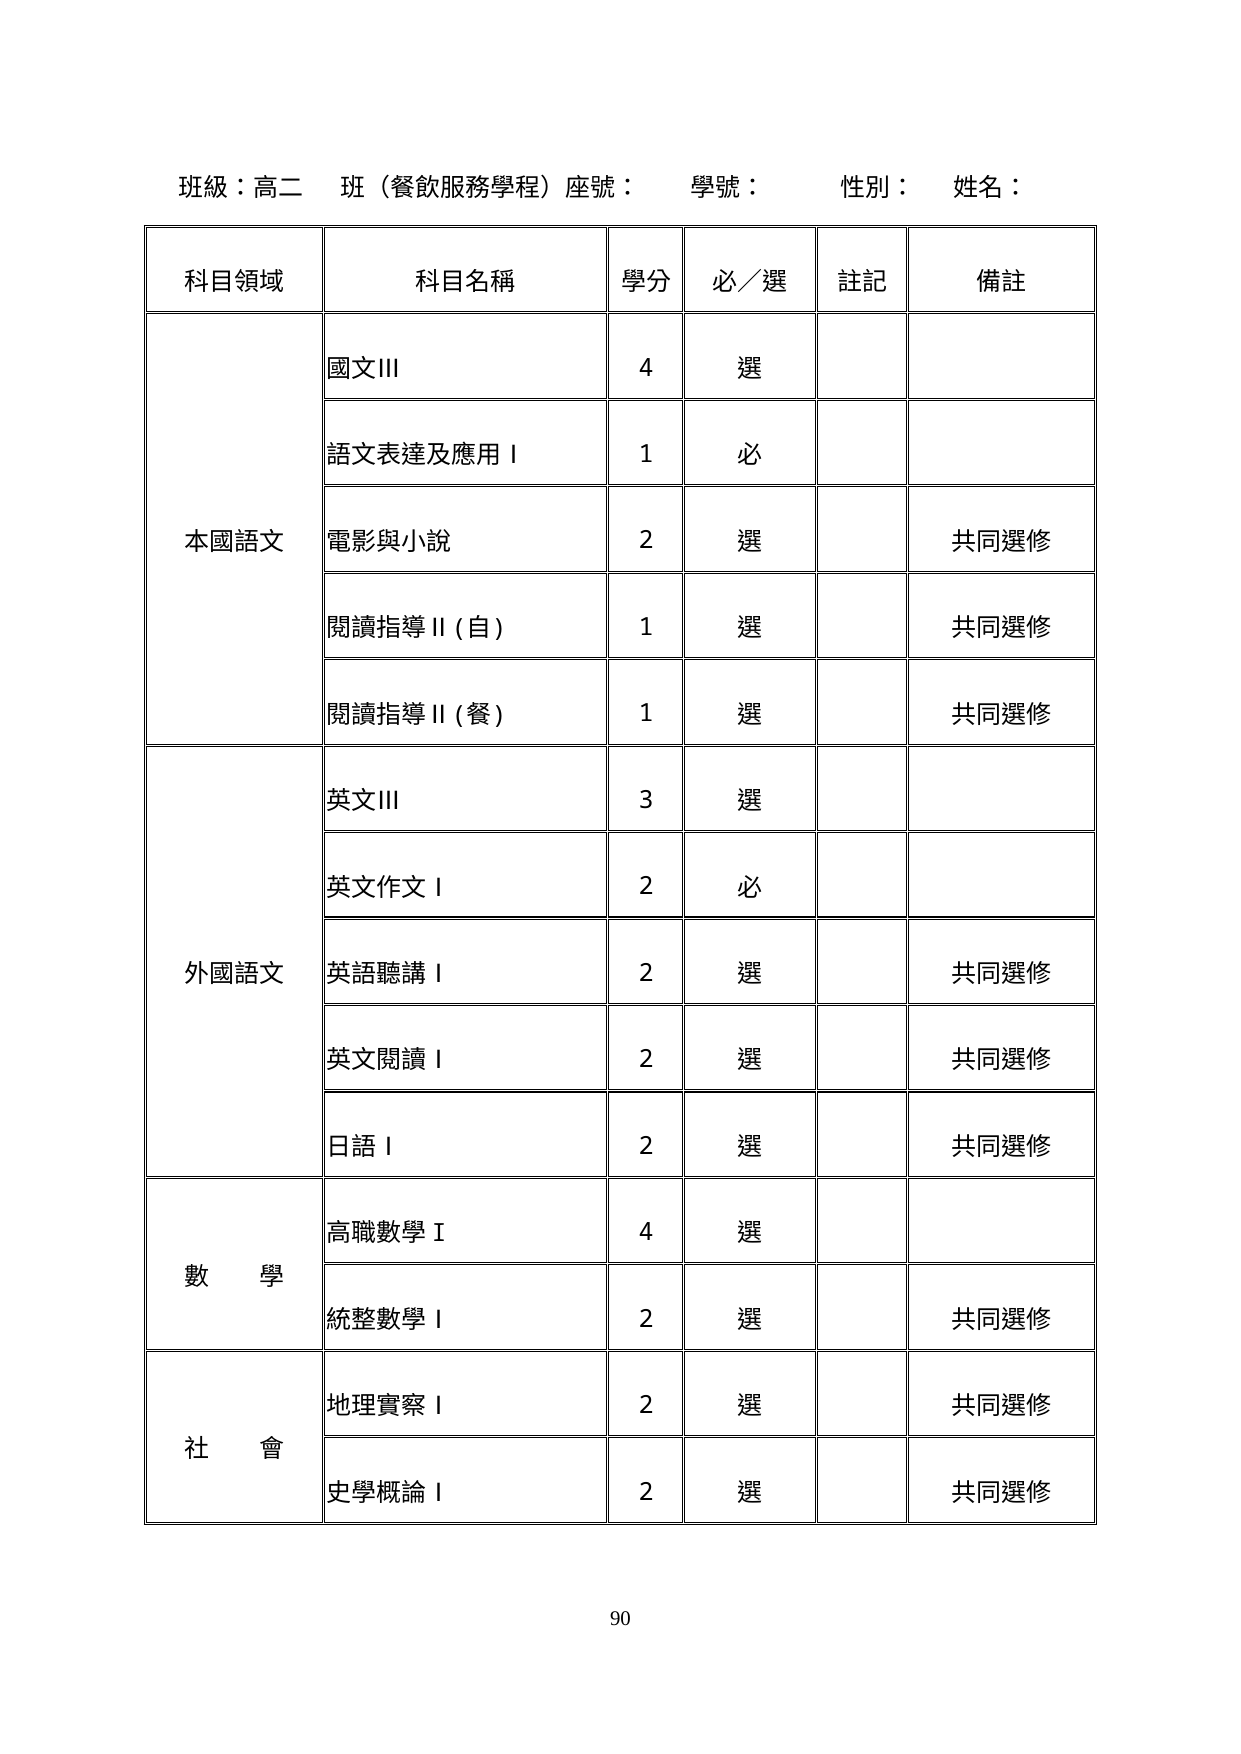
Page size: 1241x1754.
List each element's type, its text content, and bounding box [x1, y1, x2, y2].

table_cell 1 [609, 574, 682, 657]
table_cell 2 [609, 1006, 682, 1089]
table_cell 選 [685, 1093, 815, 1176]
table_cell [818, 747, 906, 830]
table_cell [909, 747, 1094, 830]
table_cell [909, 314, 1094, 398]
table_cell 選 [685, 1006, 815, 1089]
table_cell 英文Ⅲ [325, 747, 606, 830]
table_header 科目領域 [147, 228, 322, 311]
table_cell 國文Ⅲ [325, 314, 606, 398]
table_cell 數 學 [147, 1179, 322, 1349]
table_cell [818, 314, 906, 398]
table_cell 1 [609, 401, 682, 484]
table_cell 1 [609, 660, 682, 743]
table_cell 選 [685, 487, 815, 571]
table_cell [818, 487, 906, 571]
table_cell 2 [609, 833, 682, 916]
table_header 備註 [909, 228, 1094, 311]
table_cell 共同選修 [909, 574, 1094, 657]
table_cell 英文作文Ⅰ [325, 833, 606, 916]
table_cell 英語聽講Ⅰ [325, 920, 606, 1003]
table_cell 必 [685, 833, 815, 916]
table_cell [818, 1352, 906, 1435]
table_cell [818, 1438, 906, 1522]
table_cell 2 [609, 1352, 682, 1435]
table_cell 史學概論Ⅰ [325, 1438, 606, 1522]
table_header 註記 [818, 228, 906, 311]
table_cell 選 [685, 660, 815, 743]
table_cell 選 [685, 1352, 815, 1435]
table_cell [818, 833, 906, 916]
table_cell 共同選修 [909, 487, 1094, 571]
table_cell 選 [685, 1265, 815, 1349]
table_cell 選 [685, 920, 815, 1003]
table_cell 2 [609, 1438, 682, 1522]
table_cell 社 會 [147, 1352, 322, 1522]
table_cell [818, 574, 906, 657]
table_cell 選 [685, 747, 815, 830]
table_cell [818, 920, 906, 1003]
table_cell 2 [609, 1265, 682, 1349]
table_cell 電影與小說 [325, 487, 606, 571]
table_cell 高職數學I [325, 1179, 606, 1262]
table_cell 3 [609, 747, 682, 830]
table_cell 2 [609, 487, 682, 571]
table_cell [909, 833, 1094, 916]
table_cell [818, 1006, 906, 1089]
table_cell [818, 1179, 906, 1262]
text 班級：高二 班（餐飲服務學程）座號： 學號： 性別： 姓名： [118, 143, 1122, 206]
table_cell 2 [609, 920, 682, 1003]
table_cell 共同選修 [909, 660, 1094, 743]
table_cell [909, 1179, 1094, 1262]
table_cell 日語Ⅰ [325, 1093, 606, 1176]
table_cell 閱讀指導Ⅱ(自) [325, 574, 606, 657]
table_cell 選 [685, 574, 815, 657]
table_cell [818, 401, 906, 484]
table_cell [818, 660, 906, 743]
table_cell 共同選修 [909, 920, 1094, 1003]
table_cell 4 [609, 1179, 682, 1262]
table_cell 必 [685, 401, 815, 484]
table_cell 閱讀指導Ⅱ(餐) [325, 660, 606, 743]
table_cell 共同選修 [909, 1006, 1094, 1089]
table_cell 共同選修 [909, 1265, 1094, 1349]
table_cell 外國語文 [147, 747, 322, 1176]
table_cell 語文表達及應用Ⅰ [325, 401, 606, 484]
table_cell 選 [685, 1179, 815, 1262]
table_cell 共同選修 [909, 1438, 1094, 1522]
table_cell 選 [685, 314, 815, 398]
table_cell 共同選修 [909, 1093, 1094, 1176]
table_cell 地理實察Ⅰ [325, 1352, 606, 1435]
table_header 必／選 [685, 228, 815, 311]
table_cell 4 [609, 314, 682, 398]
table_header 科目名稱 [325, 228, 606, 311]
table_cell 本國語文 [147, 314, 322, 743]
table_header 學分 [609, 228, 682, 311]
table_cell [818, 1265, 906, 1349]
table_cell 選 [685, 1438, 815, 1522]
table_cell [818, 1093, 906, 1176]
table_cell 英文閱讀Ⅰ [325, 1006, 606, 1089]
table_cell [909, 401, 1094, 484]
table_cell 2 [609, 1093, 682, 1176]
table_cell 共同選修 [909, 1352, 1094, 1435]
table_cell 統整數學Ⅰ [325, 1265, 606, 1349]
